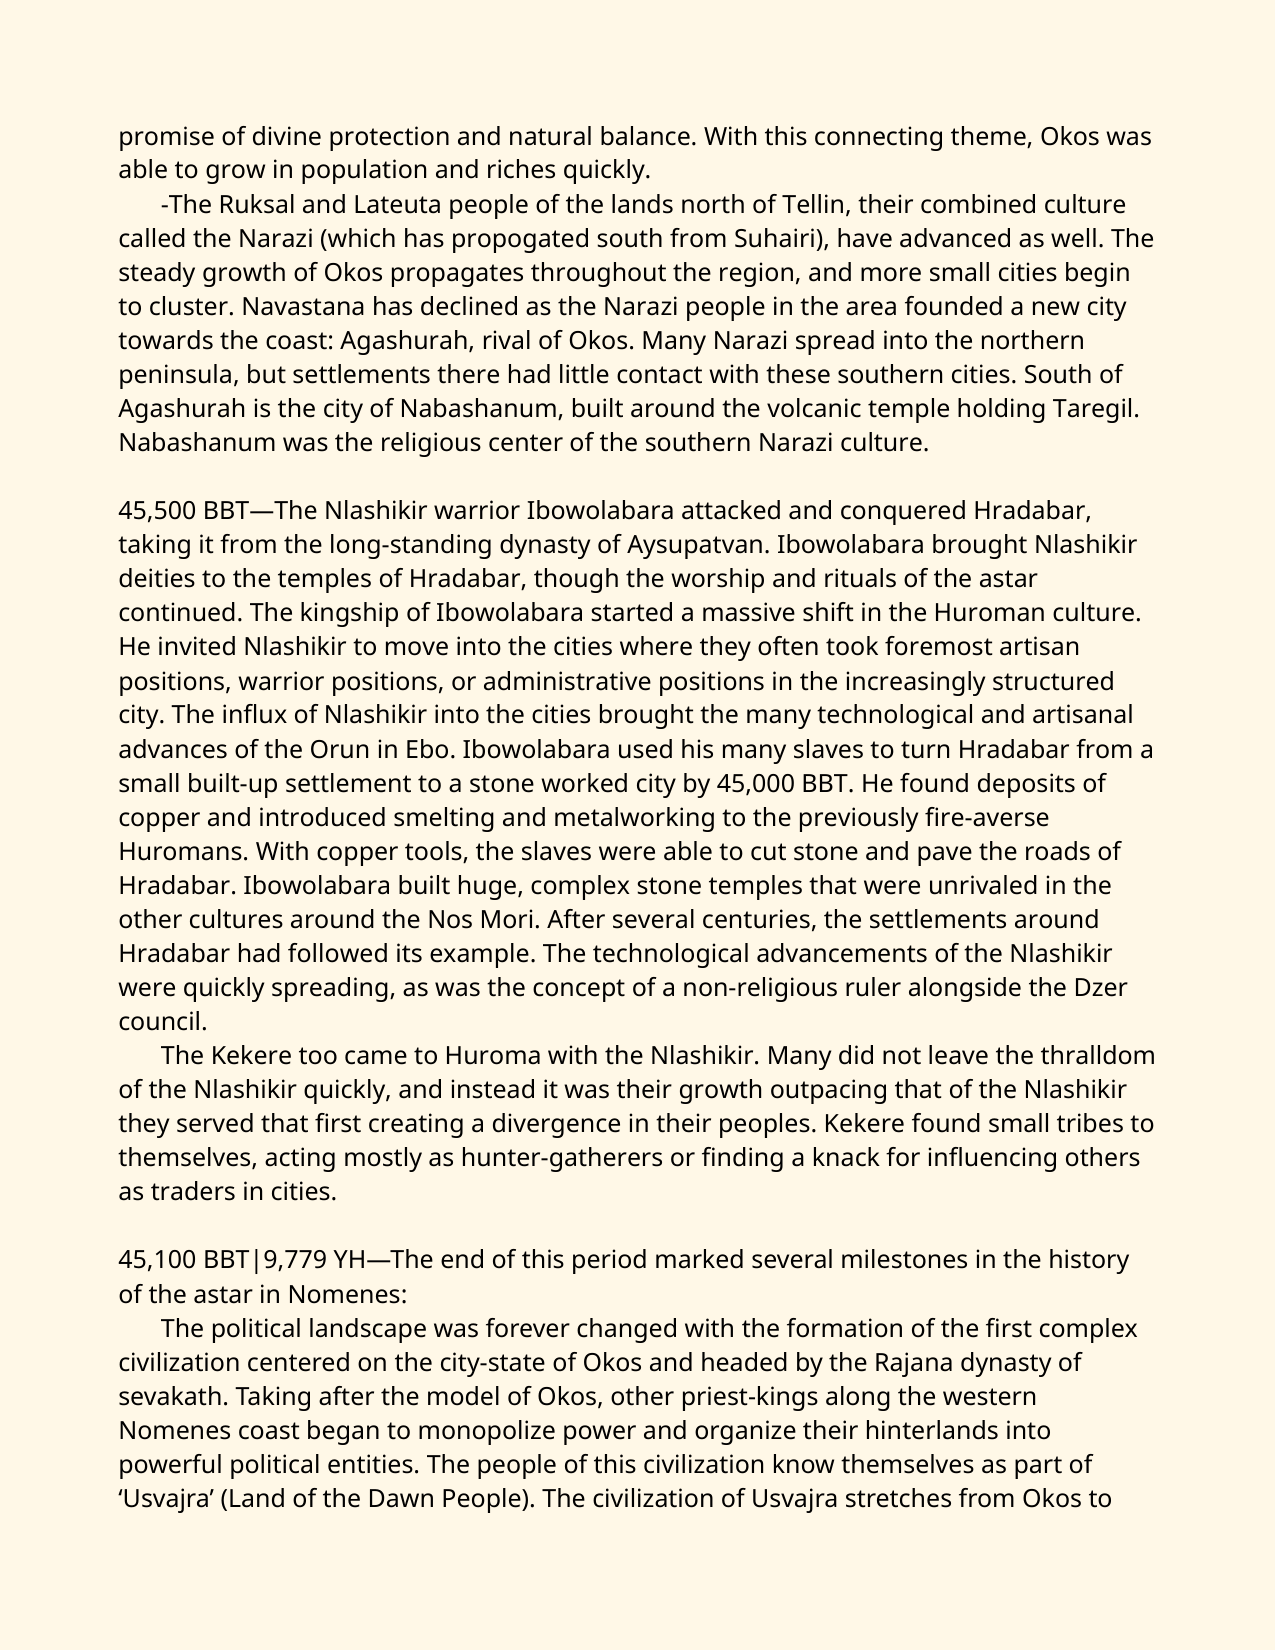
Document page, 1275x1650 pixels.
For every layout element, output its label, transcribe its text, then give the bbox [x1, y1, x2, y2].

text 45,100 BBT|9,779 YH—The end of this period marked several milestones in the history of the astar in Nomenes: [118, 1242, 1157, 1310]
text 45,500 BBT—The Nlashikir warrior Ibowolabara attacked and conquered Hradabar, taking it from the long-standing dynasty of Aysupatvan. Ibowolabara brought Nlashikir deities to the temples of Hradabar, though the worship and rituals of the astar continued. The kingship of Ibowolabara started a massive shift in the Huroman culture. He invited Nlashikir to move into the cities where they often took foremost artisan positions, warrior positions, or administrative positions in the increasingly structured city. The influx of Nlashikir into the cities brought the many technological and artisanal advances of the Orun in Ebo. Ibowolabara used his many slaves to turn Hradabar from a small built-up settlement to a stone worked city by 45,000 BBT. He found deposits of copper and introduced smelting and metalworking to the previously fire-averse Huromans. With copper tools, the slaves were able to cut stone and pave the roads of Hradabar. Ibowolabara built huge, complex stone temples that were unrivaled in the other cultures around the Nos Mori. After several centuries, the settlements around Hradabar had followed its example. The technological advancements of the Nlashikir were quickly spreading, as was the concept of a non-religious ruler alongside the Dzer council. [118, 493, 1157, 1038]
text The political landscape was forever changed with the formation of the first complex civilization centered on the city-state of Okos and headed by the Rajana dynasty of sevakath. Taking after the model of Okos, other priest-kings along the western Nomenes coast began to monopolize power and organize their hinterlands into powerful political entities. The people of this civilization know themselves as part of ‘Usvajra’ (Land of the Dawn People). The civilization of Usvajra stretches from Okos to [118, 1310, 1157, 1515]
text promise of divine protection and natural balance. With this connecting theme, Okos was able to grow in population and riches quickly. [118, 118, 1157, 186]
text The Kekere too came to Huroma with the Nlashikir. Many did not leave the thralldom of the Nlashikir quickly, and instead it was their growth outpacing that of the Nlashikir they served that first creating a divergence in their peoples. Kekere found small tribes to themselves, acting mostly as hunter-gatherers or finding a knack for influencing others as traders in cities. [118, 1038, 1157, 1208]
text -The Ruksal and Lateuta people of the lands north of Tellin, their combined culture called the Narazi (which has propogated south from Suhairi), have advanced as well. The steady growth of Okos propagates throughout the region, and more small cities begin to cluster. Navastana has declined as the Narazi people in the area founded a new city towards the coast: Agashurah, rival of Okos. Many Narazi spread into the northern peninsula, but settlements there had little contact with these southern cities. South of Agashurah is the city of Nabashanum, built around the volcanic temple holding Taregil. Nabashanum was the religious center of the southern Narazi culture. [118, 186, 1157, 459]
